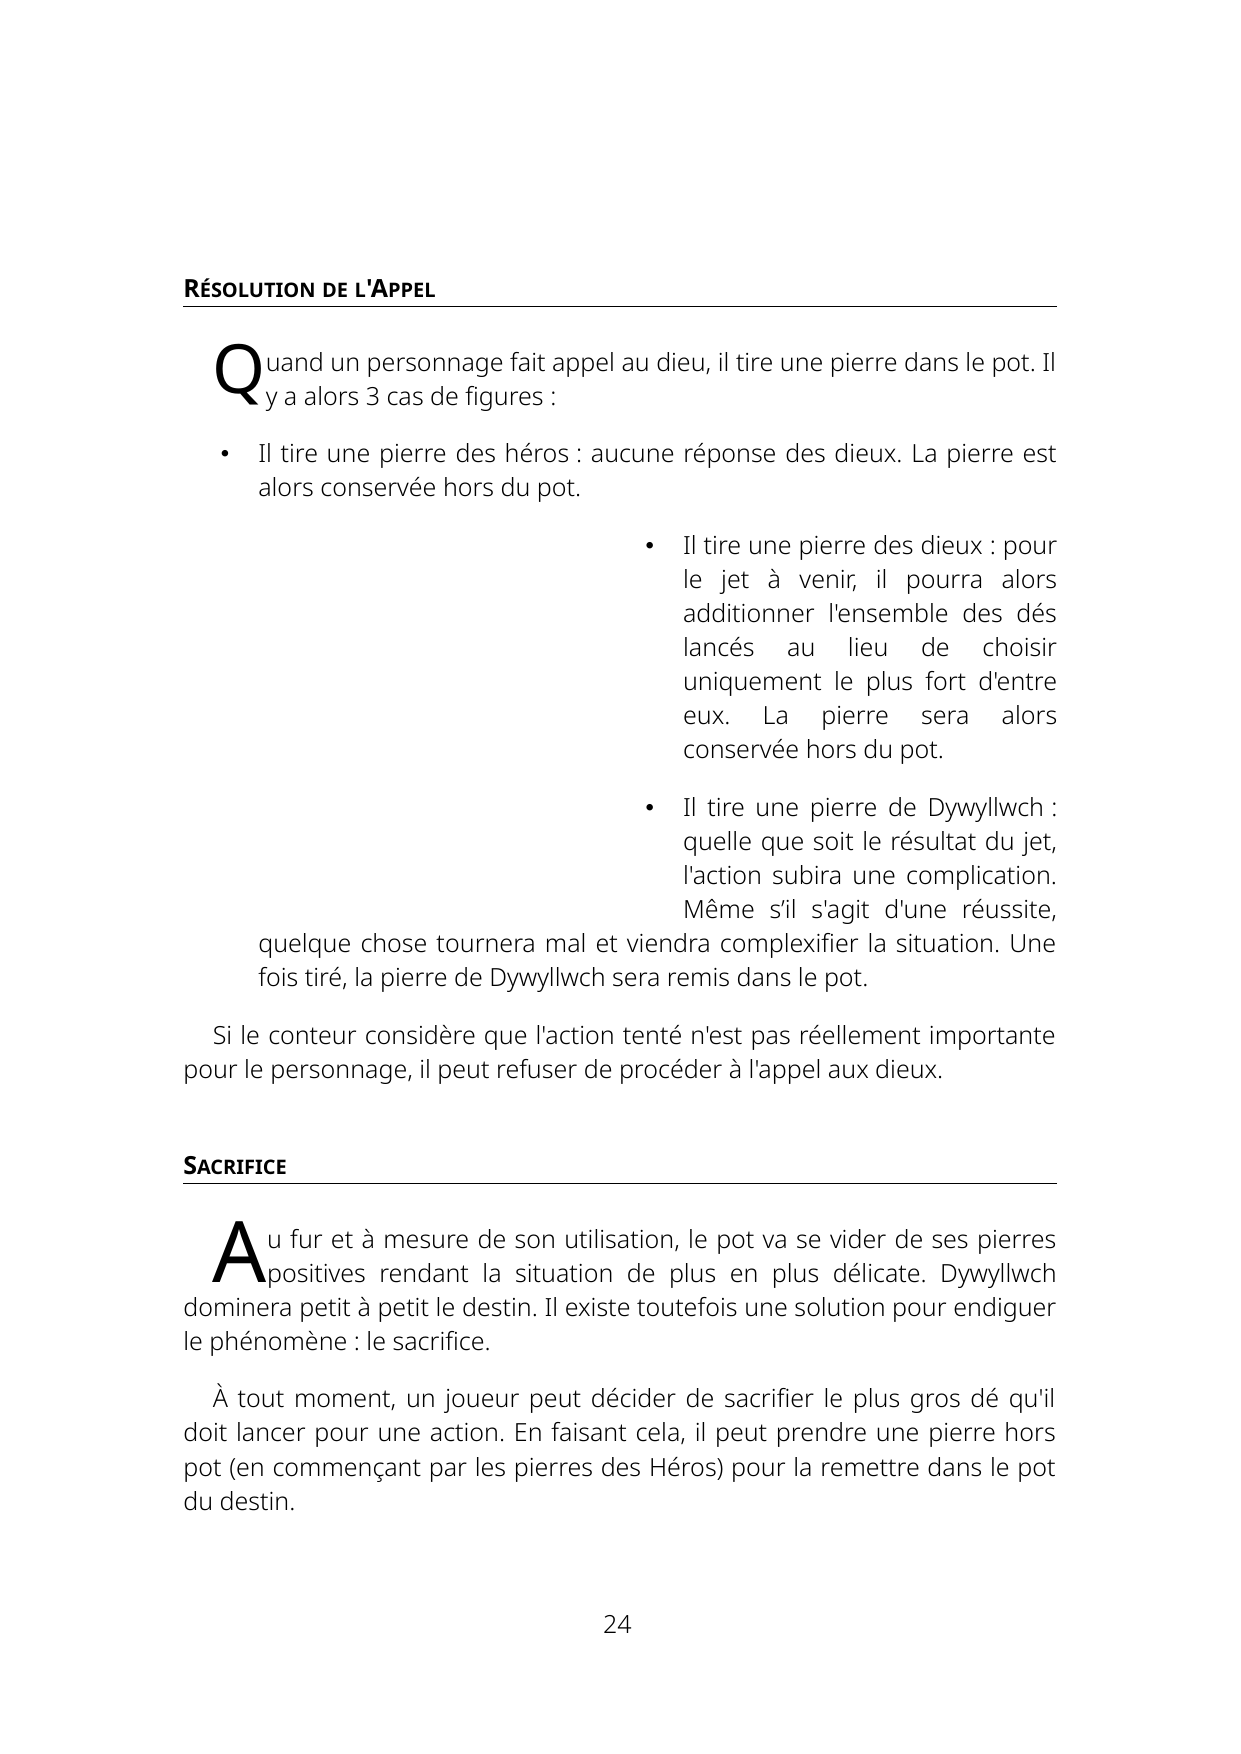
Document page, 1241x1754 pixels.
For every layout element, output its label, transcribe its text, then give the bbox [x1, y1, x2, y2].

list Il tire une pierre des dieux : pour le jet à venir, il pourra alors additionner l'ensemble des dés lancés au lieu de choisir uniquement le plus fort d'entre eux. La pierre sera alors conservée hors du pot. [221, 527, 1057, 766]
list Il tire une pierre des héros : aucune réponse des dieux. La pierre est alors conservée hors du pot. [221, 436, 1057, 504]
list Il tire une pierre de Dywyllwch : quelle que soit le résultat du jet, l'action subira une complication. Même s’il s'agit d'une réussite, quelque chose tournera mal et viendra complexifier la situation. Une fois tiré, la pierre de Dywyllwch sera remis dans le pot. [221, 789, 1057, 994]
text À tout moment, un joueur peut décider de sacrifier le plus gros dé qu'il doit lancer pour une action. En faisant cela, il peut prendre une pierre hors pot (en commençant par les pierres des Héros) pour la remettre dans le pot du destin. [183, 1381, 1057, 1517]
text Au fur et à mesure de son utilisation, le pot va se vider de ses pierres positives rendant la situation de plus en plus délicate. Dywyllwch dominera petit à petit le destin. Il existe toutefois une solution pour endiguer le phénomène : le sacrifice. [183, 1221, 1057, 1357]
text Si le conteur considère que l'action tenté n'est pas réellement importante pour le personnage, il peut refuser de procéder à l'appel aux dieux. [183, 1017, 1057, 1086]
subtitle Sacrifice [183, 1147, 1057, 1183]
text Quand un personnage fait appel au dieu, il tire une pierre dans le pot. Il y a alors 3 cas de figures : [183, 344, 1057, 412]
subtitle Résolution de l'Appel [183, 270, 1057, 306]
